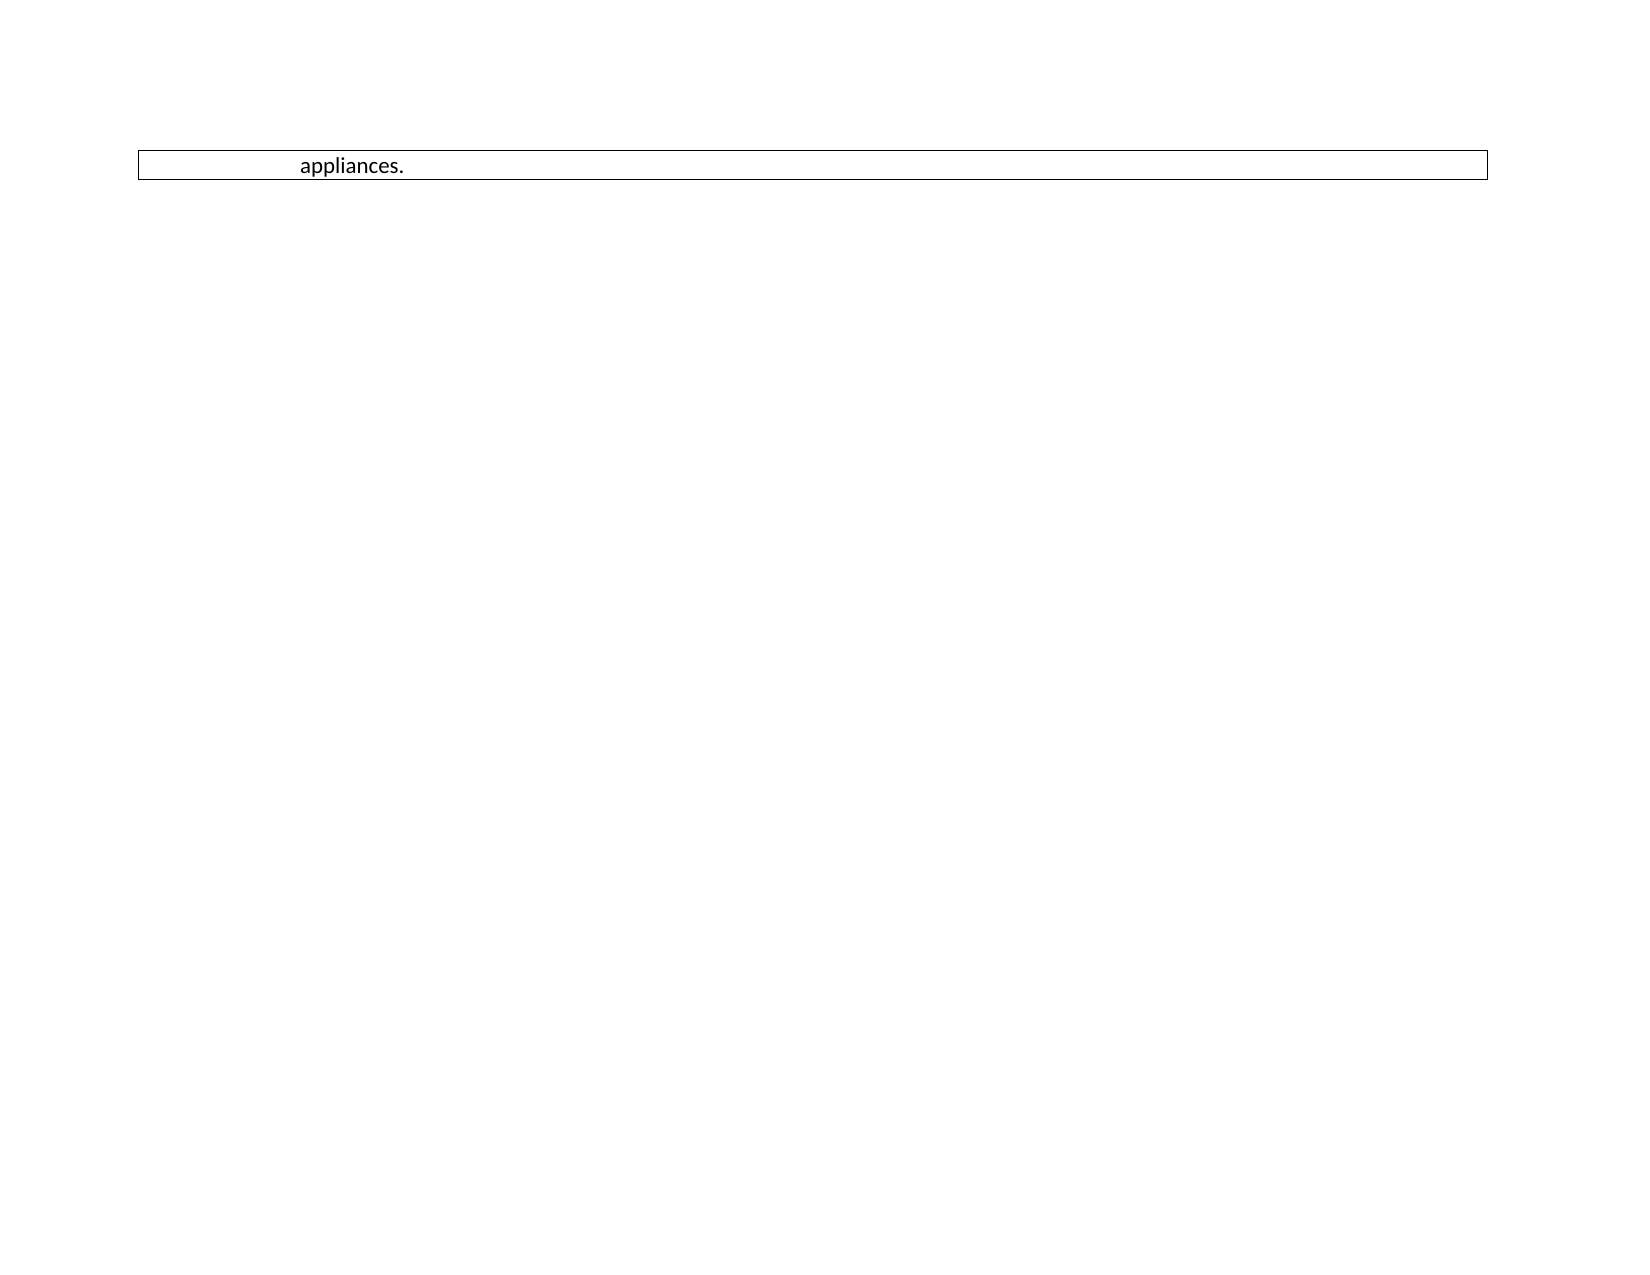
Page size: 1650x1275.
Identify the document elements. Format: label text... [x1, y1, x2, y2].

table_cell appliances. [139, 151, 1487, 179]
